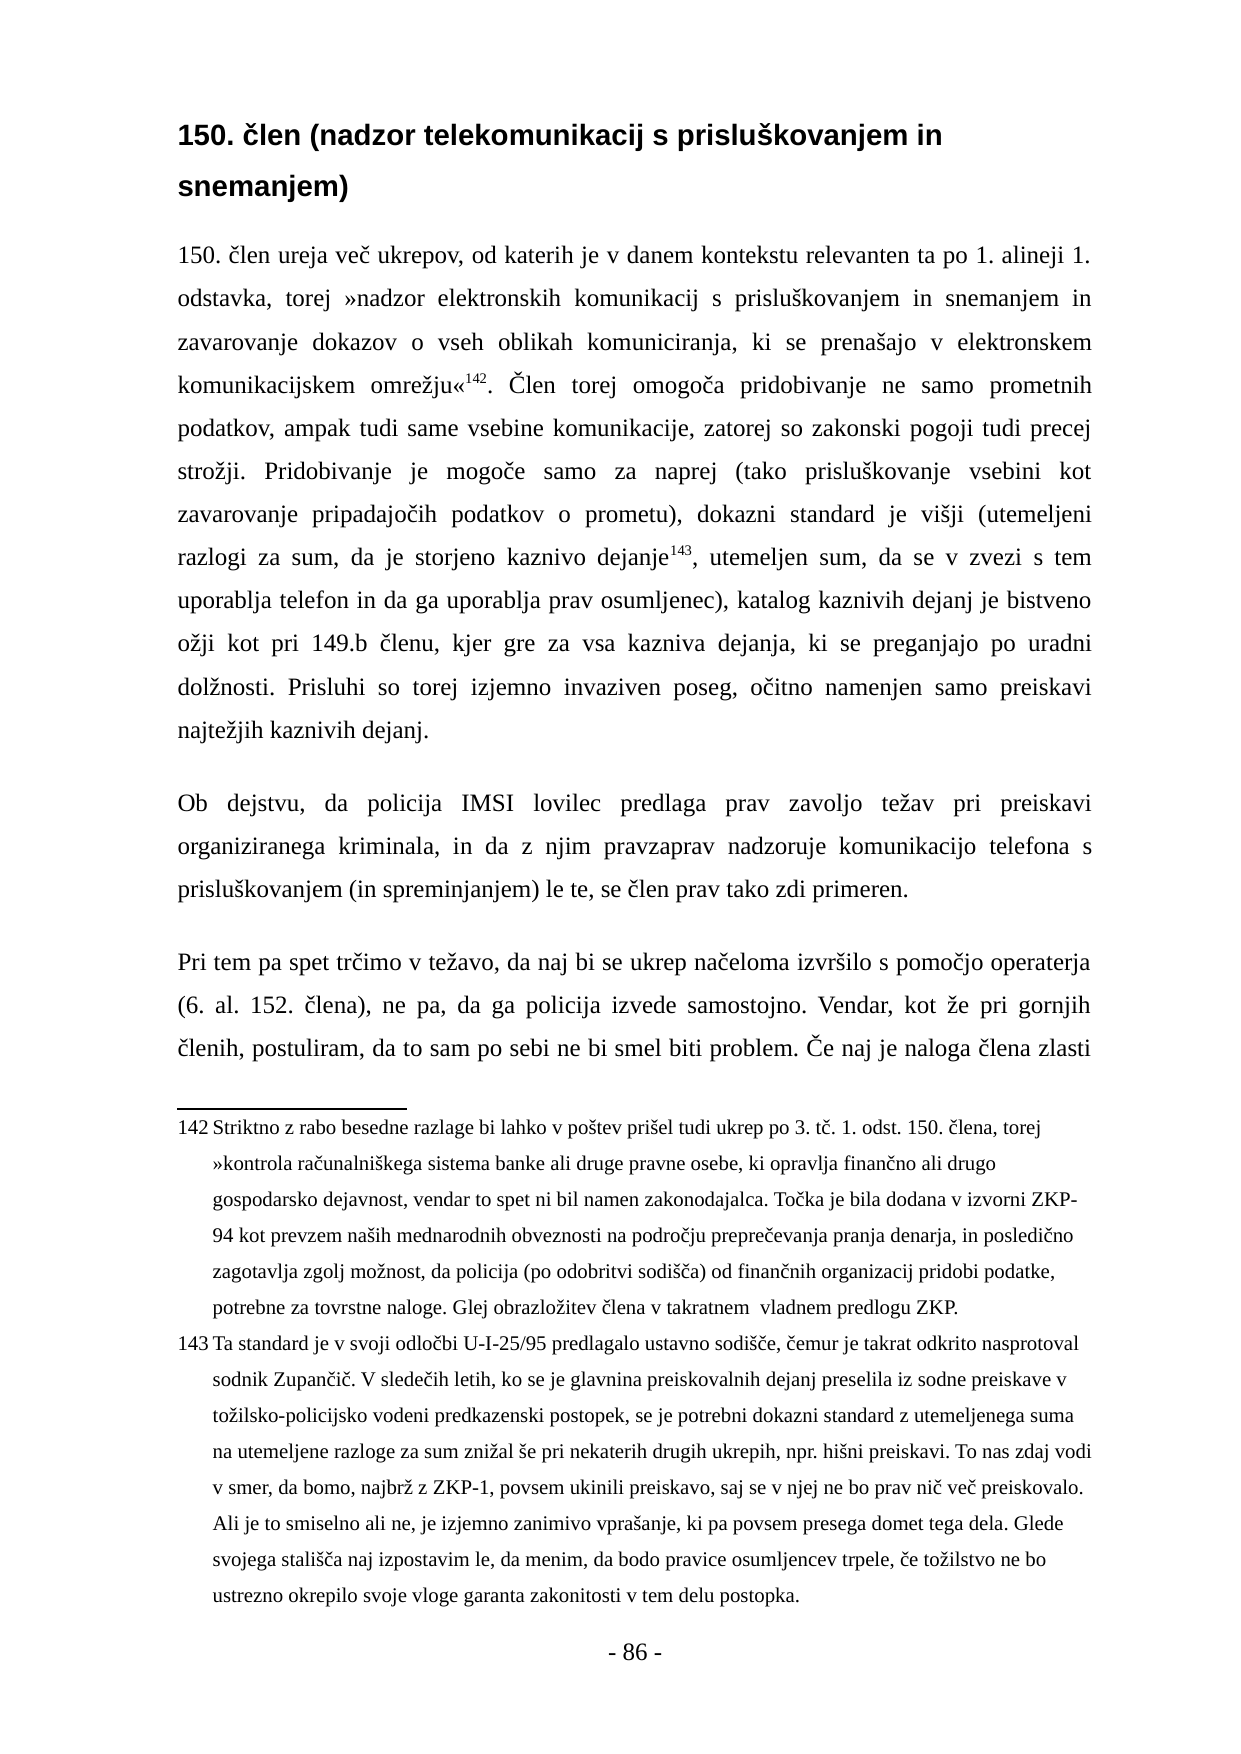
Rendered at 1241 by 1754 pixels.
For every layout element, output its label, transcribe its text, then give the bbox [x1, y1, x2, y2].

text Striktno z rabo besedne razlage bi lahko v poštev prišel tudi ukrep po 3. tč. 1. odst. 150. člena, torej »kontrola računalniškega sistema banke ali druge pravne osebe, ki opravlja finančno ali drugo gospodarsko dejavnost, vendar to spet ni bil namen zakonodajalca. Točka je bila dodana v izvorni ZKP-94 kot prevzem naših mednarodnih obveznosti na področju preprečevanja pranja denarja, in posledično zagotavlja zgolj možnost, da policija (po odobritvi sodišča) od finančnih organizacij pridobi podatke, potrebne za tovrstne naloge. Glej obrazložitev člena v takratnem vladnem predlogu ZKP. [177, 1114, 1093, 1319]
text 150. člen ureja več ukrepov, od katerih je v danem kontekstu relevanten ta po 1. alineji 1. odstavka, torej »nadzor elektronskih komunikacij s prisluškovanjem in snemanjem in zavarovanje dokazov o vseh oblikah komuniciranja, ki se prenašajo v elektronskem komunikacijskem omrežju«. Člen torej omogoča pridobivanje ne samo prometnih podatkov, ampak tudi same vsebine komunikacije, zatorej so zakonski pogoji tudi precej strožji. Pridobivanje je mogoče samo za naprej (tako prisluškovanje vsebini kot zavarovanje pripadajočih podatkov o prometu), dokazni standard je višji (utemeljeni razlogi za sum, da je storjeno kaznivo dejanje, utemeljen sum, da se v zvezi s tem uporablja telefon in da ga uporablja prav osumljenec), katalog kaznivih dejanj je bistveno ožji kot pri 149.b členu, kjer gre za vsa kazniva dejanja, ki se preganjajo po uradni dolžnosti. Prisluhi so torej izjemno invaziven poseg, očitno namenjen samo preiskavi najtežjih kaznivih dejanj. [177, 240, 1093, 743]
text Ob dejstvu, da policija IMSI lovilec predlaga prav zavoljo težav pri preiskavi organiziranega kriminala, in da z njim pravzaprav nadzoruje komunikacijo telefona s prisluškovanjem (in spreminjanjem) le te, se člen prav tako zdi primeren. [177, 788, 1093, 903]
text Ta standard je v svoji odločbi U-I-25/95 predlagalo ustavno sodišče, čemur je takrat odkrito nasprotoval sodnik Zupančič. V sledečih letih, ko se je glavnina preiskovalnih dejanj preselila iz sodne preiskave v tožilsko-policijsko vodeni predkazenski postopek, se je potrebni dokazni standard z utemeljenega suma na utemeljene razloge za sum znižal še pri nekaterih drugih ukrepih, npr. hišni preiskavi. To nas zdaj vodi v smer, da bomo, najbrž z ZKP-1, povsem ukinili preiskavo, saj se v njej ne bo prav nič več preiskovalo. Ali je to smiselno ali ne, je izjemno zanimivo vprašanje, ki pa povsem presega domet tega dela. Glede svojega stališča naj izpostavim le, da menim, da bodo pravice osumljencev trpele, če tožilstvo ne bo ustrezno okrepilo svoje vloge garanta zakonitosti v tem delu postopka. [177, 1331, 1093, 1607]
subtitle 150. člen (nadzor telekomunikacij s prisluškovanjem in snemanjem) [177, 118, 1093, 202]
text Pri tem pa spet trčimo v težavo, da naj bi se ukrep načeloma izvršilo s pomočjo operaterja (6. al. 152. člena), ne pa, da ga policija izvede samostojno. Vendar, kot že pri gornjih členih, postuliram, da to sam po sebi ne bi smel biti problem. Če naj je naloga člena zlasti [177, 947, 1093, 1062]
